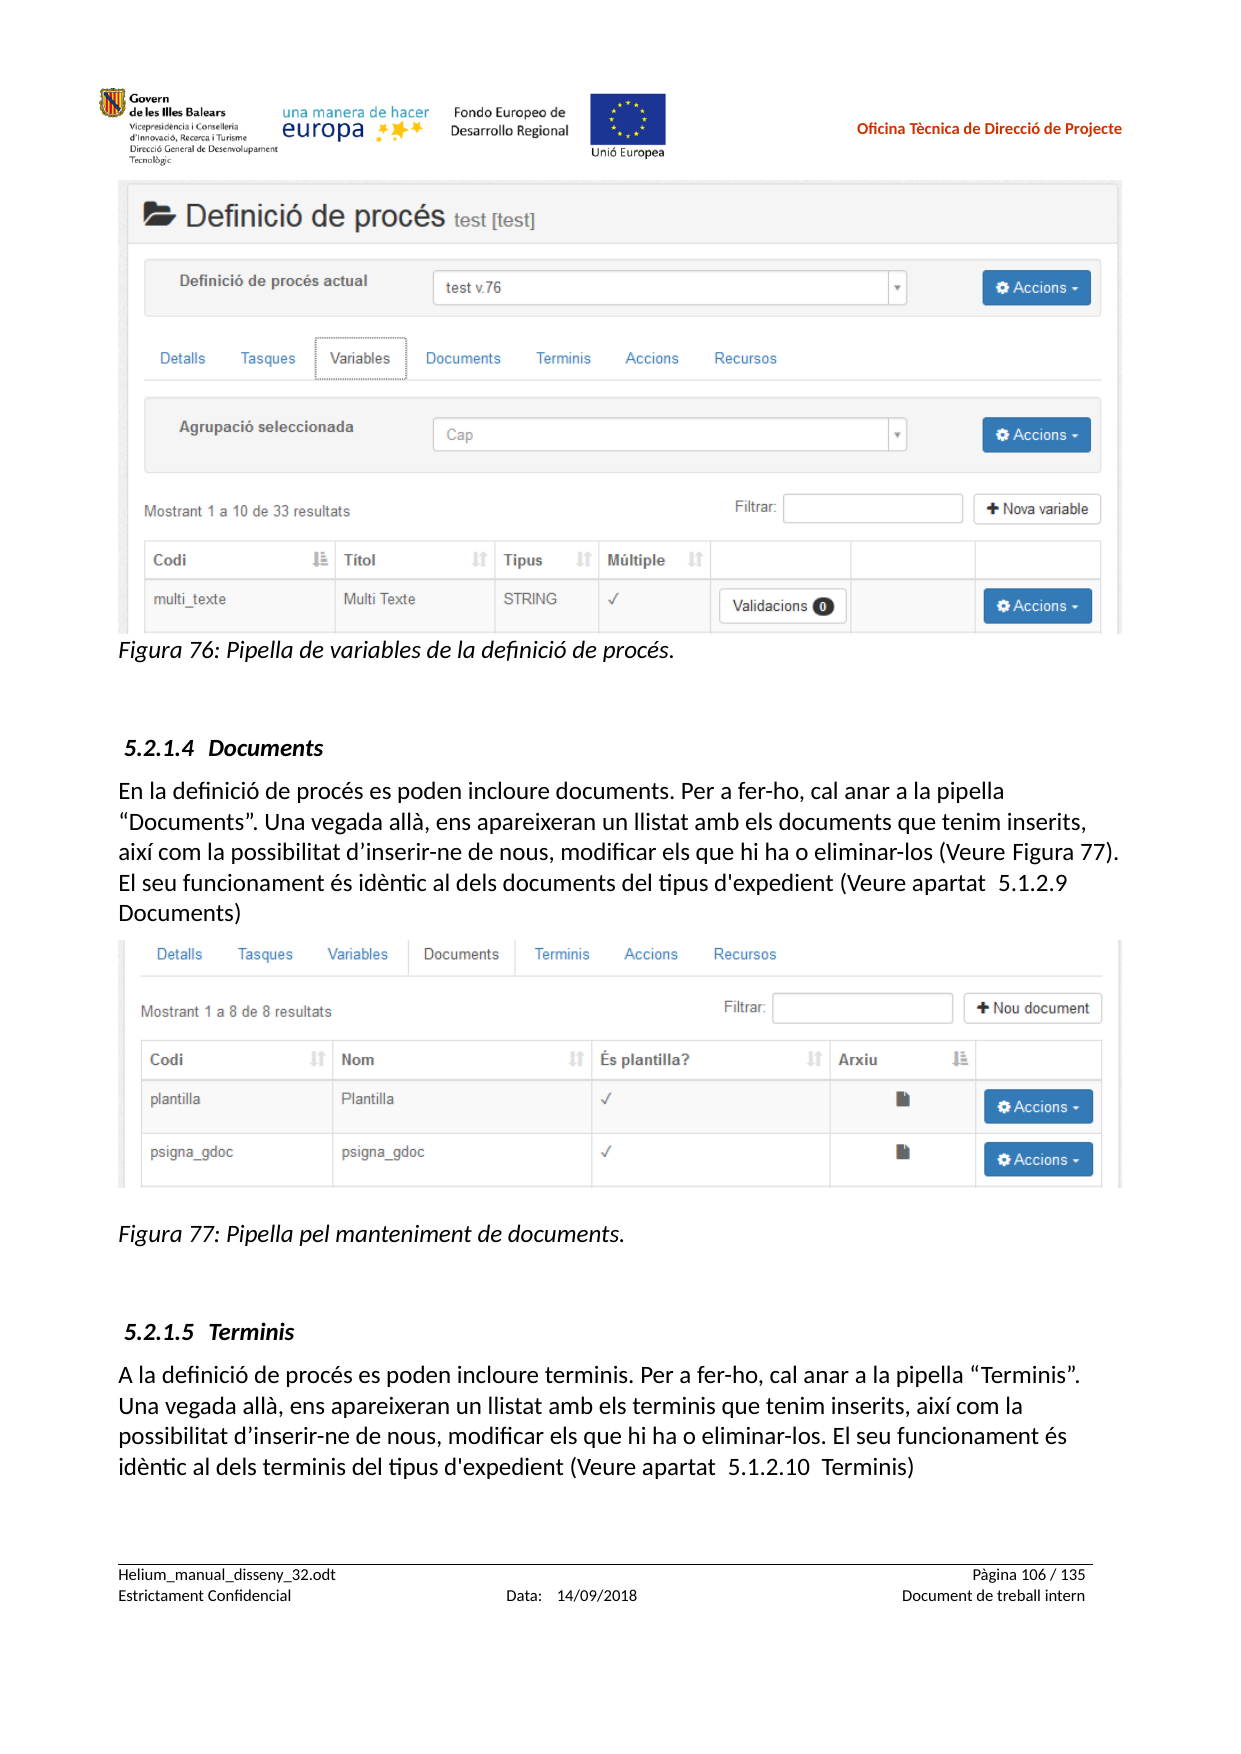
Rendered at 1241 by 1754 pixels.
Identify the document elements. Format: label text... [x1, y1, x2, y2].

subtitle Documents [118, 732, 1122, 763]
picture [118, 180, 1123, 634]
text Figura 76: Pipella de variables de la definició de procés. [118, 634, 1122, 664]
text En la definició de procés es poden incloure documents. Per a fer-ho, cal anar a la pipella “Documents”. Una vegada allà, ens apareixeran un llistat amb els documents que tenim inserits, així com la possibilitat d’inserir-ne de nous, modificar els que hi ha o eliminar-los (Veure Figura 77). El seu funcionament és idèntic al dels documents del tipus d'expedient (Veure apartat 5.1.2.9 Documents) [118, 775, 1122, 928]
picture [99, 87, 668, 166]
text A la definició de procés es poden incloure terminis. Per a fer-ho, cal anar a la pipella “Terminis”. Una vegada allà, ens apareixeran un llistat amb els terminis que tenim inserits, així com la possibilitat d’inserir-ne de nous, modificar els que hi ha o eliminar-los. El seu funcionament és idèntic al dels terminis del tipus d'expedient (Veure apartat 5.1.2.10 Terminis) [118, 1359, 1122, 1482]
subtitle Terminis [118, 1317, 1122, 1347]
text Figura 77: Pipella pel manteniment de documents. [118, 1188, 1122, 1249]
picture [118, 940, 1123, 1188]
